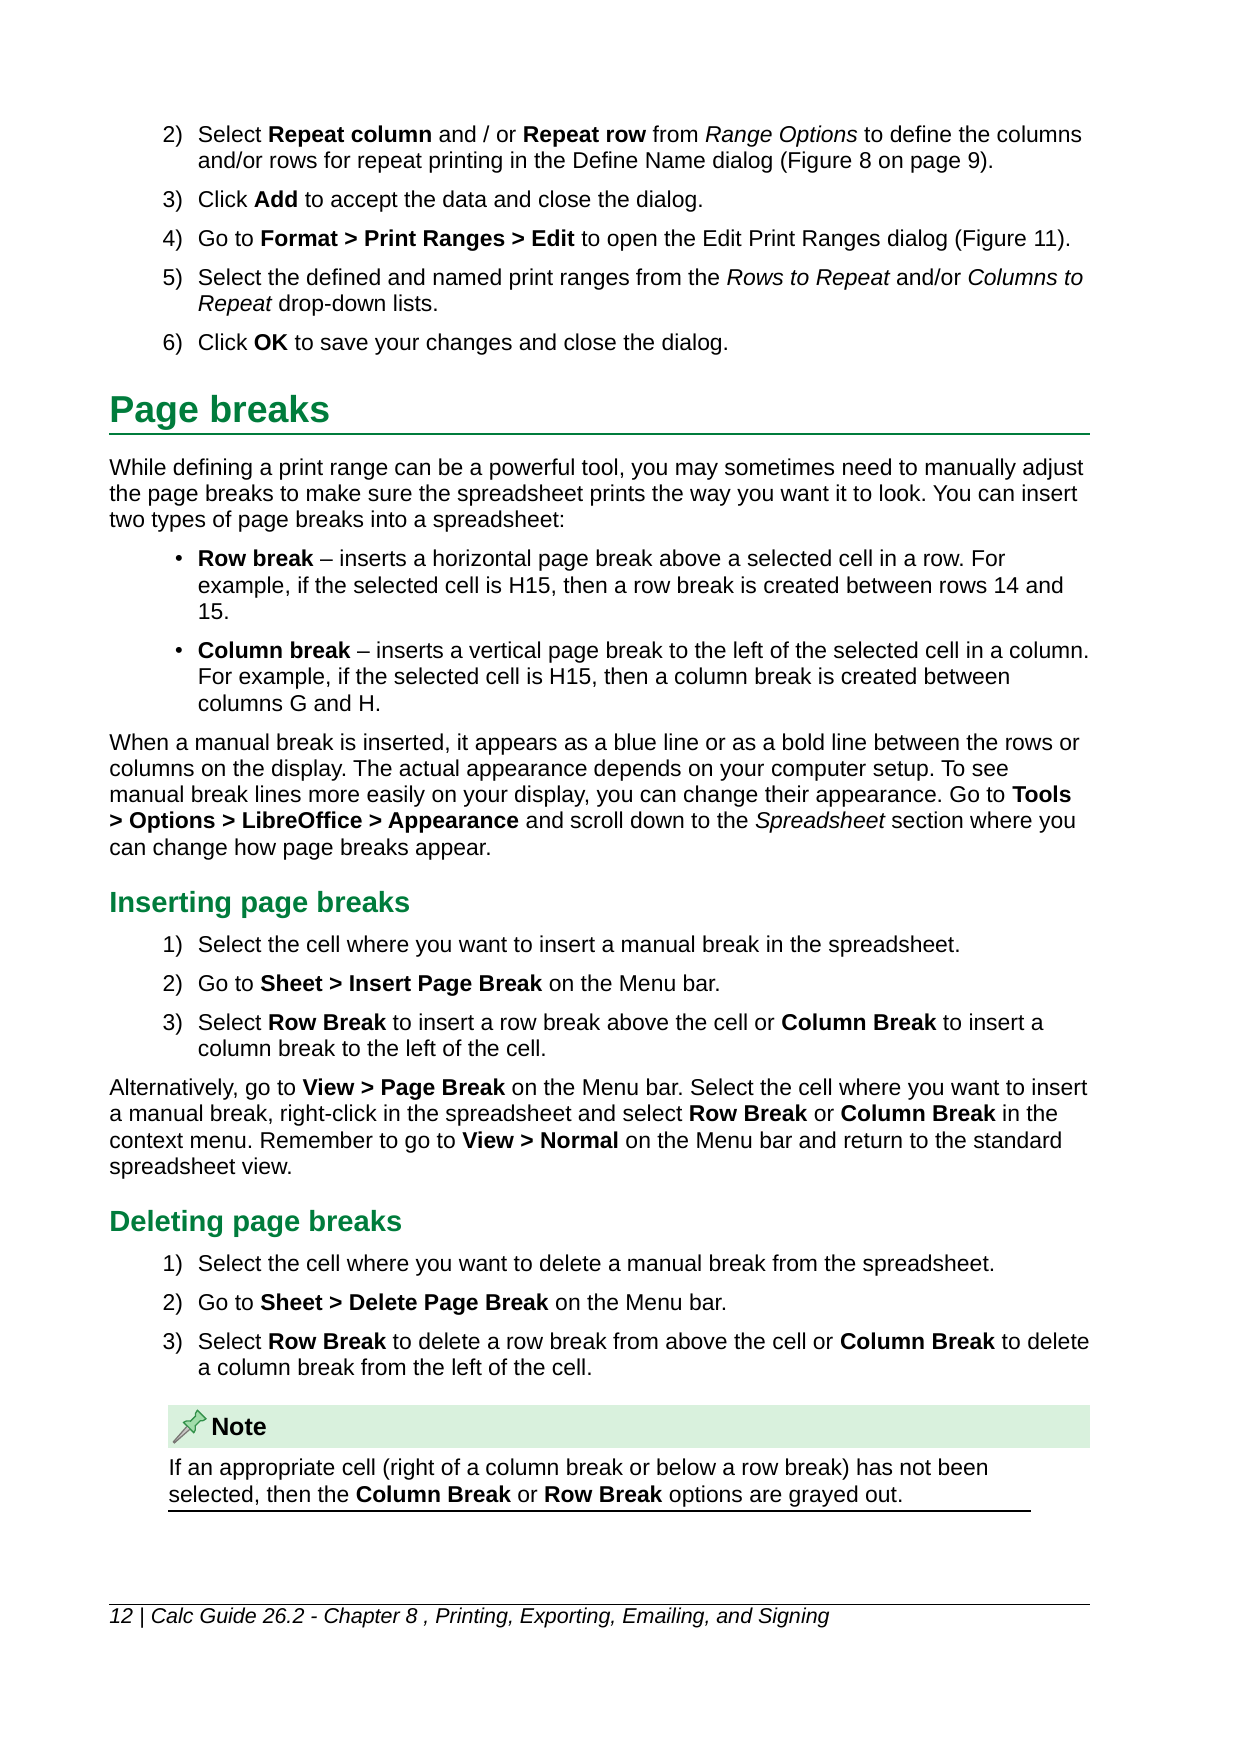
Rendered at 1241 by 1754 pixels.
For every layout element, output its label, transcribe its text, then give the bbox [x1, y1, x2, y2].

list Select Row Break to delete a row break from above the cell or Column Break to delete a column break from the left of the cell. [183, 1328, 1090, 1380]
list Go to Sheet > Insert Page Break on the Menu bar. [183, 970, 1090, 996]
text Alternatively, go to View > Page Break on the Menu bar. Select the cell where you want to insert a manual break, right-click in the spreadsheet and select Row Break or Column Break in the context menu. Remember to go to View > Normal on the Menu bar and return to the standard spreadsheet view. [109, 1074, 1090, 1179]
list While defining a print range can be a powerful tool, you may sometimes need to manually adjust the page breaks to make sure the spreadsheet prints the way you want it to look. You can insert two types of page breaks into a spreadsheet: [109, 454, 1090, 533]
list Click Add to accept the data and close the dialog. [183, 186, 1090, 213]
list Click OK to save your changes and close the dialog. [183, 329, 1090, 356]
list Select the cell where you want to delete a manual break from the spreadsheet. [183, 1250, 1090, 1276]
subtitle Note [168, 1405, 1090, 1448]
list Row break – inserts a horizontal page break above a selected cell in a row. For example, if the selected cell is H15, then a row break is created between rows 14 and 15. [183, 545, 1090, 624]
subtitle Deleting page breaks [109, 1204, 1090, 1238]
list Select Row Break to insert a row break above the cell or Column Break to insert a column break to the left of the cell. [183, 1009, 1090, 1061]
text When a manual break is inserted, it appears as a blue line or as a bold line between the rows or columns on the display. The actual appearance depends on your computer setup. To see manual break lines more easily on your display, you can change their appearance. Go to Tools > Options > LibreOffice > Appearance and scroll down to the Spreadsheet section where you can change how page breaks appear. [109, 728, 1090, 860]
list Select Repeat column and / or Repeat row from Range Options to define the columns and/or rows for repeat printing in the Define Name dialog (Figure 8 on page 9). [183, 121, 1090, 174]
list Column break – inserts a vertical page break to the left of the selected cell in a column. For example, if the selected cell is H15, then a column break is created between columns G and H. [183, 637, 1090, 716]
list Go to Format > Print Ranges > Edit to open the Edit Print Ranges dialog (Figure 11). [183, 225, 1090, 251]
text If an appropriate cell (right of a column break or below a row break) has not been selected, then the Column Break or Row Break options are grayed out. [168, 1454, 1031, 1510]
subtitle Inserting page breaks [109, 885, 1090, 918]
list Select the cell where you want to insert a manual break in the spreadsheet. [183, 931, 1090, 957]
list Go to Sheet > Delete Page Break on the Menu bar. [183, 1289, 1090, 1315]
list Select the defined and named print ranges from the Rows to Repeat and/or Columns to Repeat drop-down lists. [183, 264, 1090, 317]
subtitle Page breaks [109, 387, 1090, 433]
